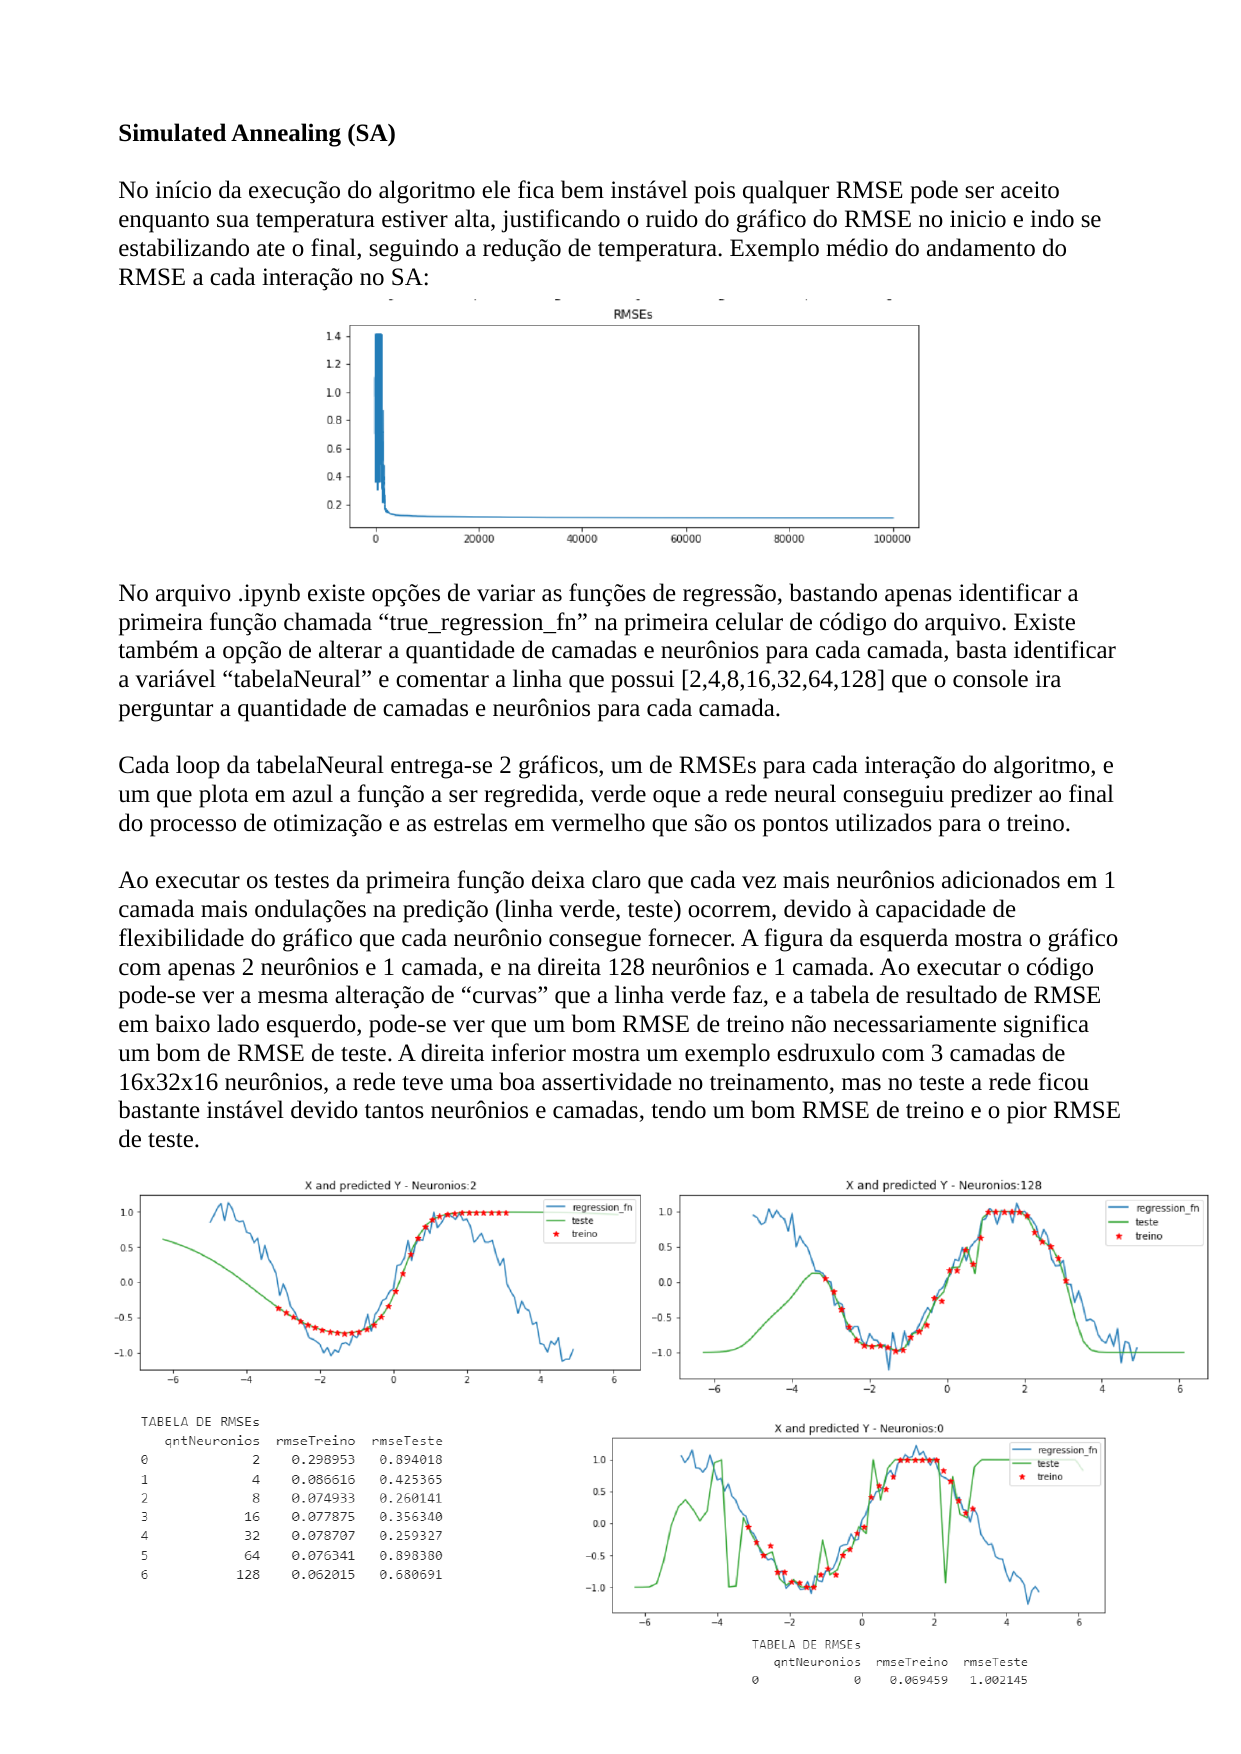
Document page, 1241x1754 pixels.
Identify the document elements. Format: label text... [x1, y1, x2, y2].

picture [747, 1635, 1035, 1695]
text Simulated Annealing (SA) [118, 118, 1122, 147]
text No arquivo .ipynb existe opções de variar as funções de regressão, bastando apenas identificar a primeira função chamada “true_regression_fn” na primeira celular de código do arquivo. Existe também a opção de alterar a quantidade de camadas e neurônios para cada camada, basta identificar a variável “tabelaNeural” e comentar a linha que possui [2,4,8,16,32,64,128] que o console ira perguntar a quantidade de camadas e neurônios para cada camada. [118, 578, 1122, 722]
text No início da execução do algoritmo ele fica bem instável pois qualquer RMSE pode ser aceito enquanto sua temperatura estiver alta, justificando o ruido do gráfico do RMSE no inicio e indo se estabilizando ate o final, seguindo a redução de temperatura. Exemplo médio do andamento do RMSE a cada interação no SA: [118, 176, 1122, 291]
picture [574, 1417, 1112, 1633]
picture [319, 299, 931, 549]
text Cada loop da tabelaNeural entrega-se 2 gráficos, um de RMSEs para cada interação do algoritmo, e um que plota em azul a função a ser regredida, verde oque a rede neural conseguiu predizer ao final do processo de otimização e as estrelas em vermelho que são os pontos utilizados para o treino. [118, 751, 1122, 837]
picture [130, 1407, 454, 1589]
picture [114, 1177, 646, 1388]
picture [652, 1177, 1213, 1396]
text Ao executar os testes da primeira função deixa claro que cada vez mais neurônios adicionados em 1 camada mais ondulações na predição (linha verde, teste) ocorrem, devido à capacidade de flexibilidade do gráfico que cada neurônio consegue fornecer. A figura da esquerda mostra o gráfico com apenas 2 neurônios e 1 camada, e na direita 128 neurônios e 1 camada. Ao executar o código pode-se ver a mesma alteração de “curvas” que a linha verde faz, e a tabela de resultado de RMSE em baixo lado esquerdo, pode-se ver que um bom RMSE de treino não necessariamente significa um bom de RMSE de teste. A direita inferior mostra um exemplo esdruxulo com 3 camadas de 16x32x16 neurônios, a rede teve uma boa assertividade no treinamento, mas no teste a rede ficou bastante instável devido tantos neurônios e camadas, tendo um bom RMSE de treino e o pior RMSE de teste. [118, 866, 1122, 1153]
